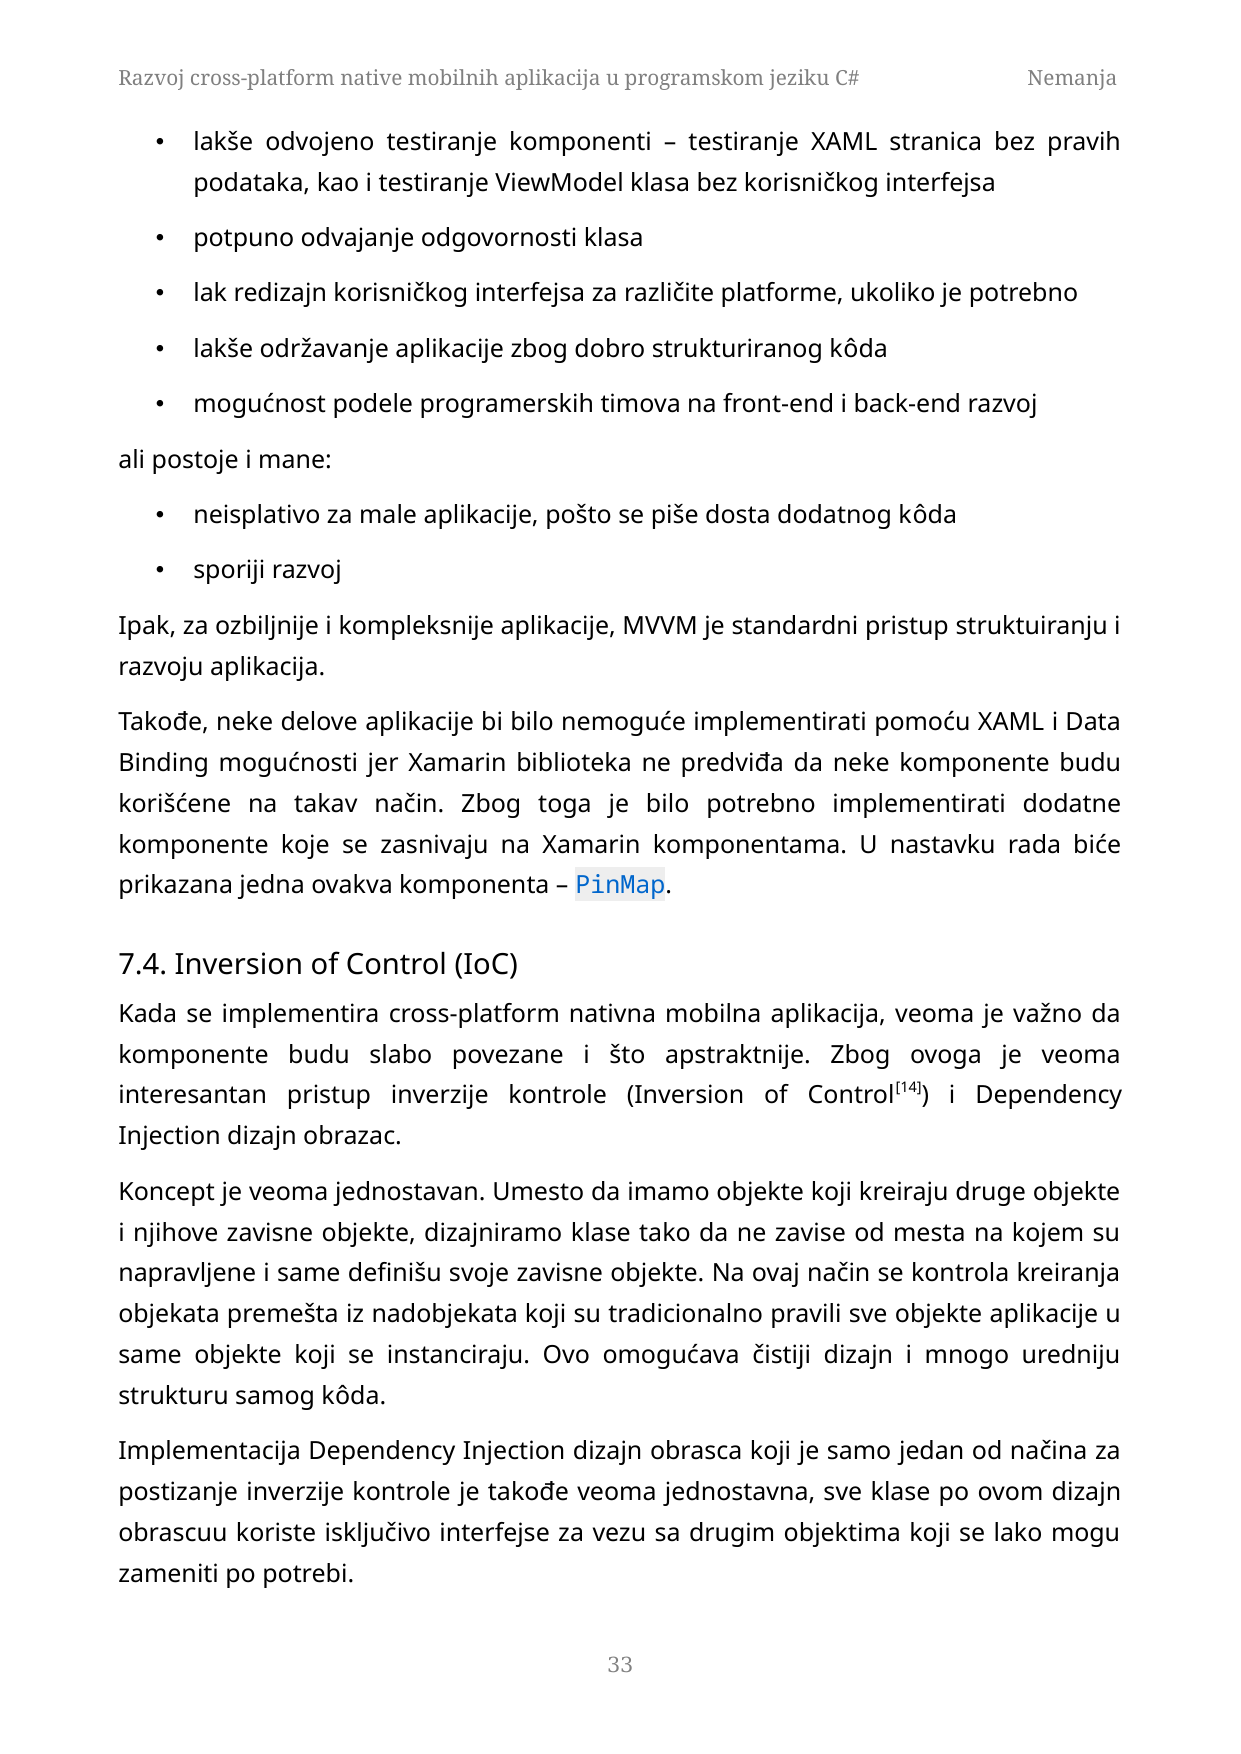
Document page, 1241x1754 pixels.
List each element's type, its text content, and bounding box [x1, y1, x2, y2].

list lak redizajn korisničkog interfejsa za različite platforme, ukoliko je potrebno [156, 275, 1122, 309]
list sporiji razvoj [156, 552, 1122, 586]
list mogućnost podele programerskih timova na front-end i back-end razvoj [156, 386, 1122, 420]
text Takođe, neke delove aplikacije bi bilo nemoguće implementirati pomoću XAML i Data Binding mogućnosti jer Xamarin biblioteka ne predviđa da neke komponente budu korišćene na takav način. Zbog toga je bilo potrebno implementirati dodatne komponente koje se zasnivaju na Xamarin komponentama. U nastavku rada biće prikazana jedna ovakva komponenta – PinMap. [118, 704, 1122, 901]
list lakše održavanje aplikacije zbog dobro strukturiranog kôda [156, 330, 1122, 364]
list potpuno odvajanje odgovornosti klasa [156, 219, 1122, 254]
text Ipak, za ozbiljnije i kompleksnije aplikacije, MVVM je standardni pristup struktuiranju i razvoju aplikacija. [118, 607, 1122, 682]
list neisplativo za male aplikacije, pošto se piše dosta dodatnog kôda [156, 497, 1122, 531]
text Koncept je veoma jednostavan. Umesto da imamo objekte koji kreiraju druge objekte i njihove zavisne objekte, dizajniramo klase tako da ne zavise od mesta na kojem su napravljene i same definišu svoje zavisne objekte. Na ovaj način se kontrola kreiranja objekata premešta iz nadobjekata koji su tradicionalno pravili sve objekte aplikacije u same objekte koji se instanciraju. Ovo omogućava čistiji dizajn i mnogo uredniju strukturu samog kôda. [118, 1173, 1122, 1412]
text Implementacija Dependency Injection dizajn obrasca koji je samo jedan od načina za postizanje inverzije kontrole je takođe veoma jednostavna, sve klase po ovom dizajn obrascuu koriste isključivo interfejse za vezu sa drugim objektima koji se lako mogu zameniti po potrebi. [118, 1433, 1122, 1589]
text Kada se implementira cross-platform nativna mobilna aplikacija, veoma je važno da komponente budu slabo povezane i što apstraktnije. Zbog ovoga je veoma interesantan pristup inverzije kontrole (Inversion of Control[14]) i Dependency Injection dizajn obrazac. [118, 996, 1122, 1152]
text ali postoje i mane: [118, 441, 1122, 475]
subtitle 7.4. Inversion of Control (IoC) [118, 943, 1122, 983]
list lakše odvojeno testiranje komponenti – testiranje XAML stranica bez pravih podataka, kao i testiranje ViewModel klasa bez korisničkog interfejsa [156, 123, 1122, 198]
